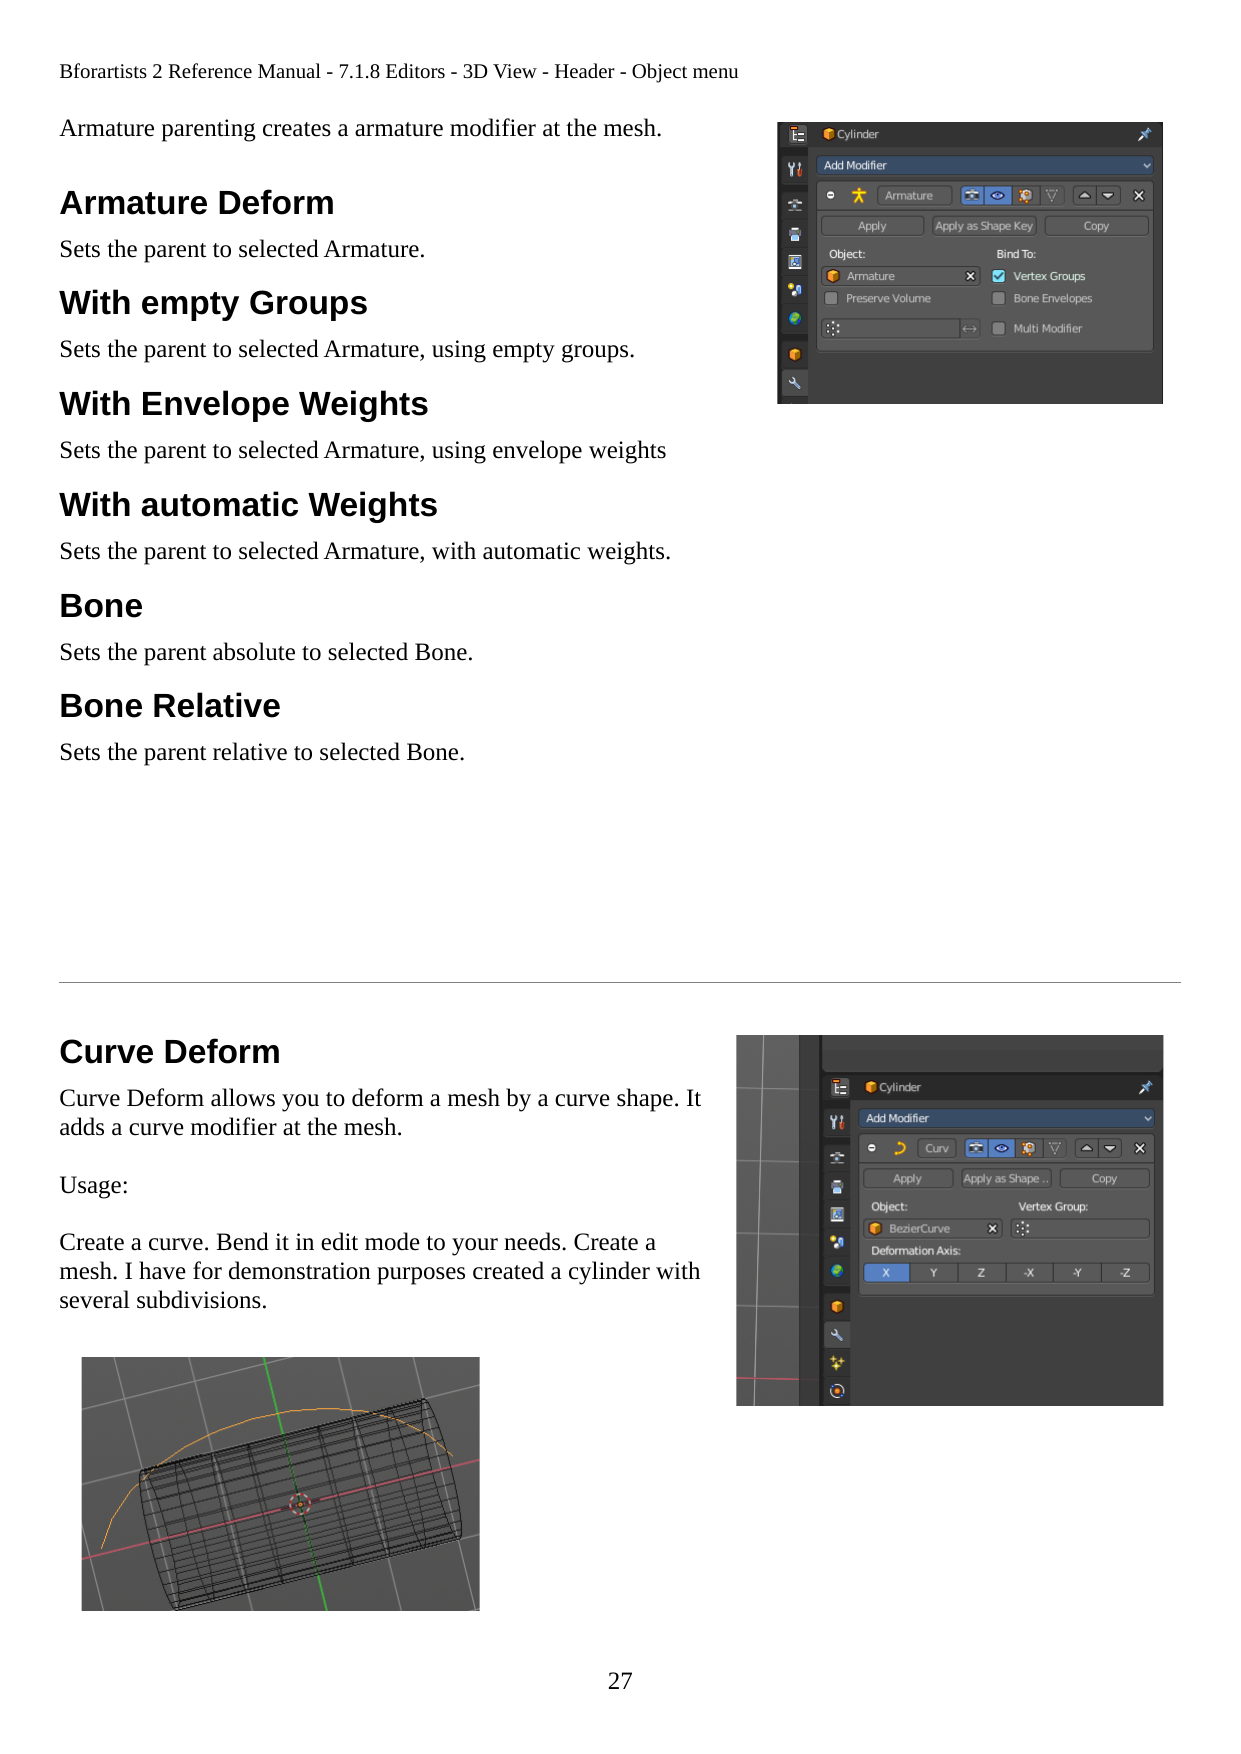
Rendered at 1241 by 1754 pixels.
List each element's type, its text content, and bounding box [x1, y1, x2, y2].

subtitle With automatic Weights [59, 485, 1181, 523]
text Sets the parent to selected Armature, using empty groups. [59, 334, 777, 363]
text Sets the parent to selected Armature, using envelope weights [59, 435, 1181, 464]
subtitle [1164, 182, 1181, 221]
picture [81, 1357, 480, 1611]
text Armature parenting creates a armature modifier at the mesh. [59, 113, 1181, 141]
text Sets the parent to selected Armature, with automatic weights. [59, 536, 1181, 564]
subtitle With empty Groups [59, 283, 777, 322]
text Create a curve. Bend it in edit mode to your needs. Create a mesh. I have for demonstration purposes created a cylinder with several subdivisions. [59, 1227, 736, 1313]
subtitle Armature Deform [59, 182, 777, 221]
text Usage: [59, 1170, 736, 1198]
subtitle [1164, 283, 1181, 322]
picture [777, 122, 1164, 404]
text Sets the parent absolute to selected Bone. [59, 637, 1181, 665]
subtitle Bone [59, 585, 1181, 624]
picture [736, 1035, 1164, 1406]
text Sets the parent to selected Armature. [59, 234, 777, 262]
text [1164, 1170, 1181, 1198]
text Curve Deform allows you to deform a mesh by a curve shape. It adds a curve modifier at the mesh. [59, 1083, 736, 1141]
text Sets the parent relative to selected Bone. [59, 737, 1181, 766]
subtitle With Envelope Weights [59, 384, 1181, 423]
subtitle Bone Relative [59, 686, 1181, 725]
subtitle Curve Deform [59, 1032, 1181, 1071]
